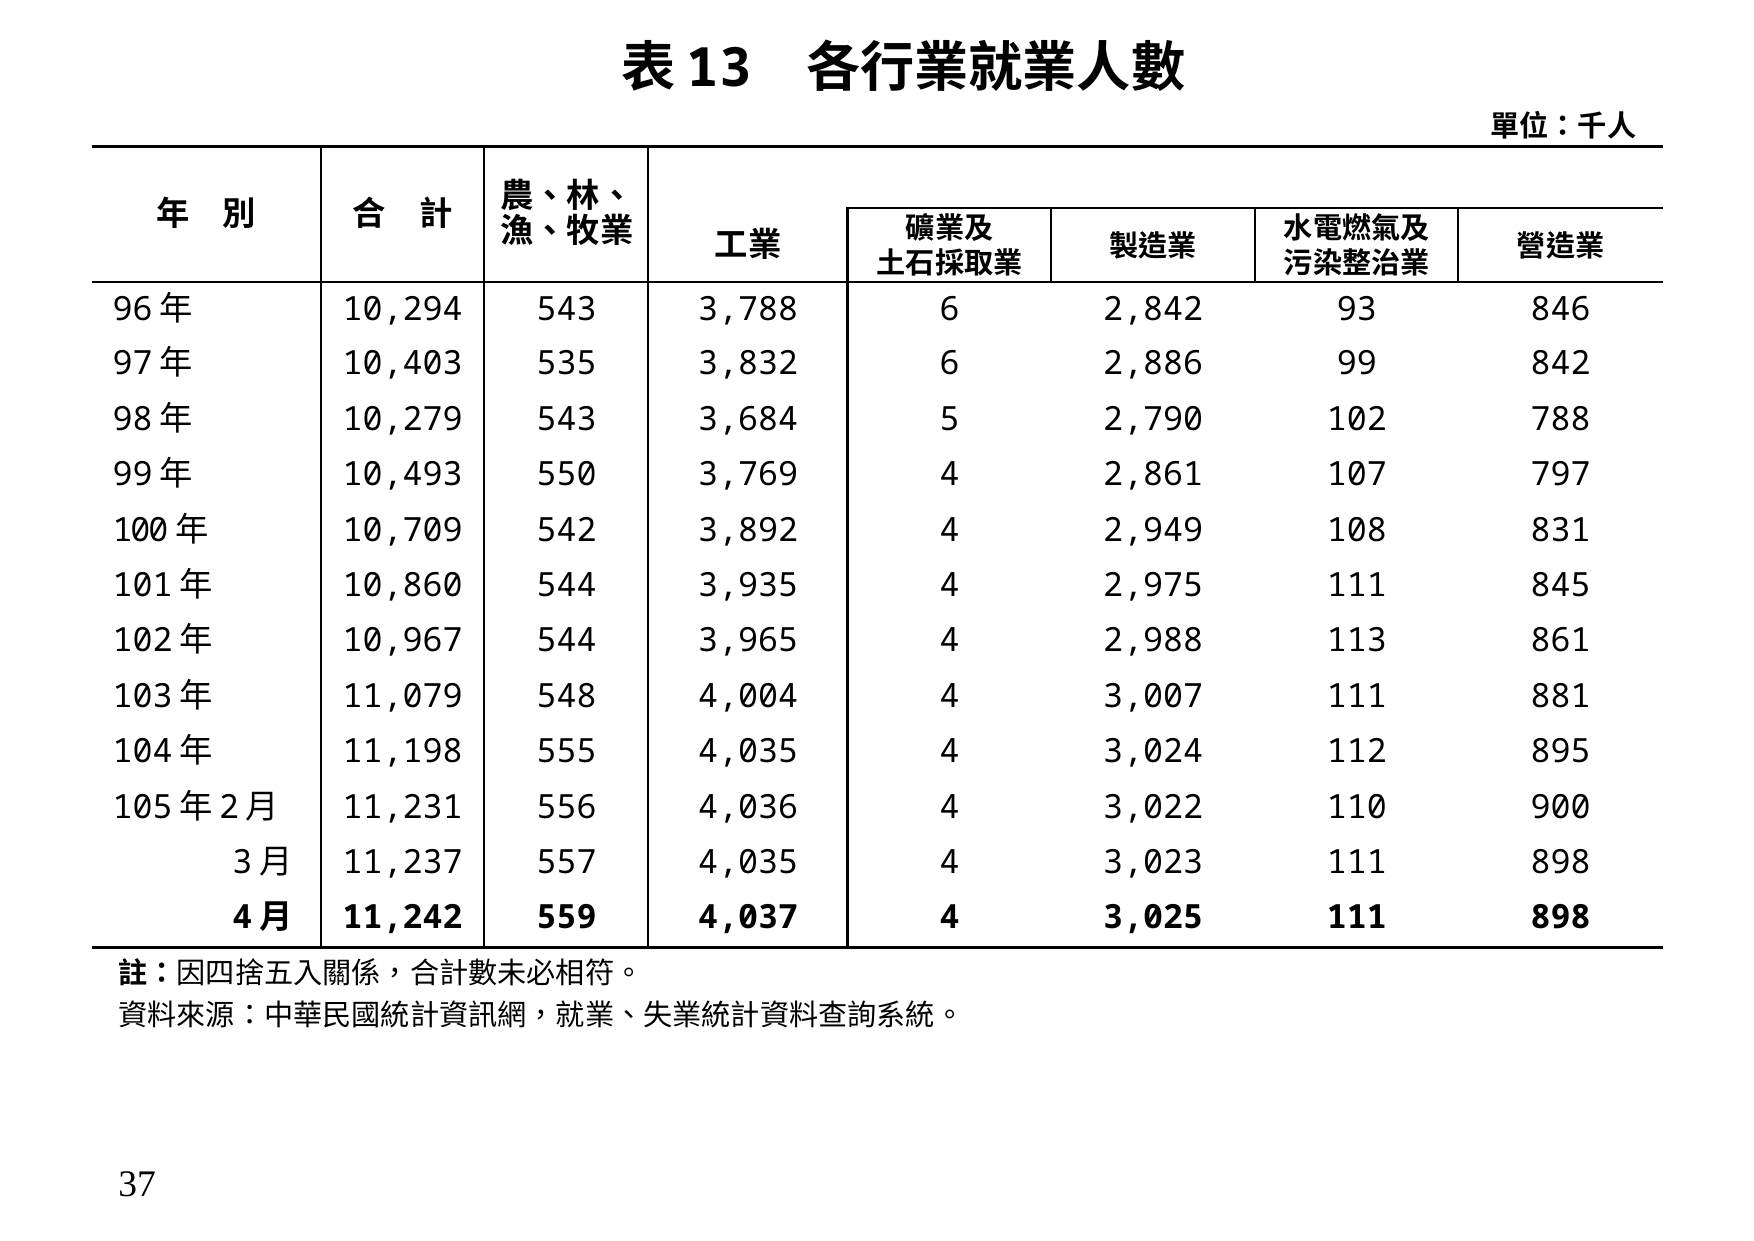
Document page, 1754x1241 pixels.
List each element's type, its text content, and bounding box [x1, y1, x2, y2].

table_cell 11,198 [322, 724, 483, 780]
table_cell 98年 [92, 392, 320, 447]
table_cell 550 [485, 447, 647, 503]
table_cell 3,965 [649, 614, 846, 669]
table_cell 111 [1255, 891, 1458, 946]
table_cell 2,790 [1051, 392, 1255, 447]
table_cell 96年 [92, 283, 320, 336]
table_cell 10,294 [322, 283, 483, 336]
table_cell 4,035 [649, 724, 846, 780]
table_cell 788 [1458, 392, 1662, 447]
table_cell 工業 [649, 207, 846, 281]
table_cell 3,684 [649, 392, 846, 447]
table_cell 4,004 [649, 669, 846, 724]
table_cell 4 [849, 503, 1051, 558]
table_cell 礦業及 土石採取業 [849, 209, 1050, 281]
table_cell 101年 [92, 558, 320, 613]
table_cell 102 [1255, 392, 1458, 447]
table_cell 544 [485, 614, 647, 669]
table_cell 559 [485, 891, 647, 946]
table_cell 105年2月 [92, 780, 320, 835]
table_cell 895 [1458, 724, 1662, 780]
table_cell 4 [849, 614, 1051, 669]
table_cell 557 [485, 835, 647, 891]
table_cell 104年 [92, 724, 320, 780]
table_cell 542 [485, 503, 647, 558]
table_cell 11,079 [322, 669, 483, 724]
table_cell 556 [485, 780, 647, 835]
table_cell 2,975 [1051, 558, 1255, 613]
table_cell 10,709 [322, 503, 483, 558]
table_cell 99年 [92, 447, 320, 503]
table_cell 97年 [92, 336, 320, 392]
table_cell 103年 [92, 669, 320, 724]
table_cell 4 [849, 669, 1051, 724]
table_cell 10,493 [322, 447, 483, 503]
table_cell 111 [1255, 669, 1458, 724]
table_cell 3,025 [1051, 891, 1255, 946]
table_cell 4,035 [649, 835, 846, 891]
table_cell 3,892 [649, 503, 846, 558]
table_cell 107 [1255, 447, 1458, 503]
table_cell 4 [849, 835, 1051, 891]
table_cell 製造業 [1052, 209, 1254, 281]
table_header 農、林、 漁、牧業 [485, 148, 647, 281]
table_cell 6 [849, 336, 1051, 392]
table_cell 10,403 [322, 336, 483, 392]
table_cell 831 [1458, 503, 1662, 558]
table_cell 898 [1458, 835, 1662, 891]
table_cell 535 [485, 336, 647, 392]
table_cell 10,279 [322, 392, 483, 447]
table_cell 797 [1458, 447, 1662, 503]
table_cell 10,860 [322, 558, 483, 613]
table_cell 3,023 [1051, 835, 1255, 891]
text 註：因四捨五入關係，合計數未必相符。 [118, 949, 1636, 991]
table_cell 100年 [92, 503, 320, 558]
table_cell 2,861 [1051, 447, 1255, 503]
table_cell 2,886 [1051, 336, 1255, 392]
table_cell 11,242 [322, 891, 483, 946]
table_cell 543 [485, 283, 647, 336]
table_cell 11,237 [322, 835, 483, 891]
table_cell 4 [849, 724, 1051, 780]
table_header 年 別 [92, 148, 320, 281]
table_cell 108 [1255, 503, 1458, 558]
table_cell 555 [485, 724, 647, 780]
table_cell 110 [1255, 780, 1458, 835]
table_cell 111 [1255, 835, 1458, 891]
table_cell 4 [849, 558, 1051, 613]
table_cell 881 [1458, 669, 1662, 724]
table_cell 112 [1255, 724, 1458, 780]
table_cell 845 [1458, 558, 1662, 613]
table_cell 4 [849, 447, 1051, 503]
table_cell 842 [1458, 336, 1662, 392]
table_cell 113 [1255, 614, 1458, 669]
table_cell 3,935 [649, 558, 846, 613]
table_cell 543 [485, 392, 647, 447]
table_cell 6 [849, 283, 1051, 336]
table_cell 548 [485, 669, 647, 724]
table_cell 102年 [92, 614, 320, 669]
table_cell 3,022 [1051, 780, 1255, 835]
table_cell 898 [1458, 891, 1662, 946]
table_cell 3,769 [649, 447, 846, 503]
table_header [649, 148, 847, 207]
text 表13 各行業就業人數 [118, 24, 1636, 103]
table_cell 900 [1458, 780, 1662, 835]
table_cell 93 [1255, 283, 1458, 336]
table_cell 水電燃氣及 污染整治業 [1256, 209, 1457, 281]
table_cell 861 [1458, 614, 1662, 669]
table_cell 4月 [92, 891, 320, 946]
text 資料來源：中華民國統計資訊網，就業、失業統計資料查詢系統。 [118, 991, 1636, 1034]
table_cell 111 [1255, 558, 1458, 613]
table_cell 2,988 [1051, 614, 1255, 669]
text 單位：千人 [118, 103, 1636, 145]
table_cell 2,949 [1051, 503, 1255, 558]
table_cell 3,788 [649, 283, 846, 336]
table_cell 3,832 [649, 336, 846, 392]
table_header [848, 148, 1662, 207]
table_cell 11,231 [322, 780, 483, 835]
table_cell 4 [849, 891, 1051, 946]
table_cell 4,037 [649, 891, 846, 946]
table_cell 5 [849, 392, 1051, 447]
table_cell 3月 [92, 835, 320, 891]
table_cell 2,842 [1051, 283, 1255, 336]
table_cell 營造業 [1459, 209, 1662, 281]
table_cell 3,024 [1051, 724, 1255, 780]
table_cell 846 [1458, 283, 1662, 336]
table_cell 4 [849, 780, 1051, 835]
table_cell 10,967 [322, 614, 483, 669]
table_cell 99 [1255, 336, 1458, 392]
table_cell 544 [485, 558, 647, 613]
table_header 合 計 [322, 148, 483, 281]
table_cell 4,036 [649, 780, 846, 835]
table_cell 3,007 [1051, 669, 1255, 724]
